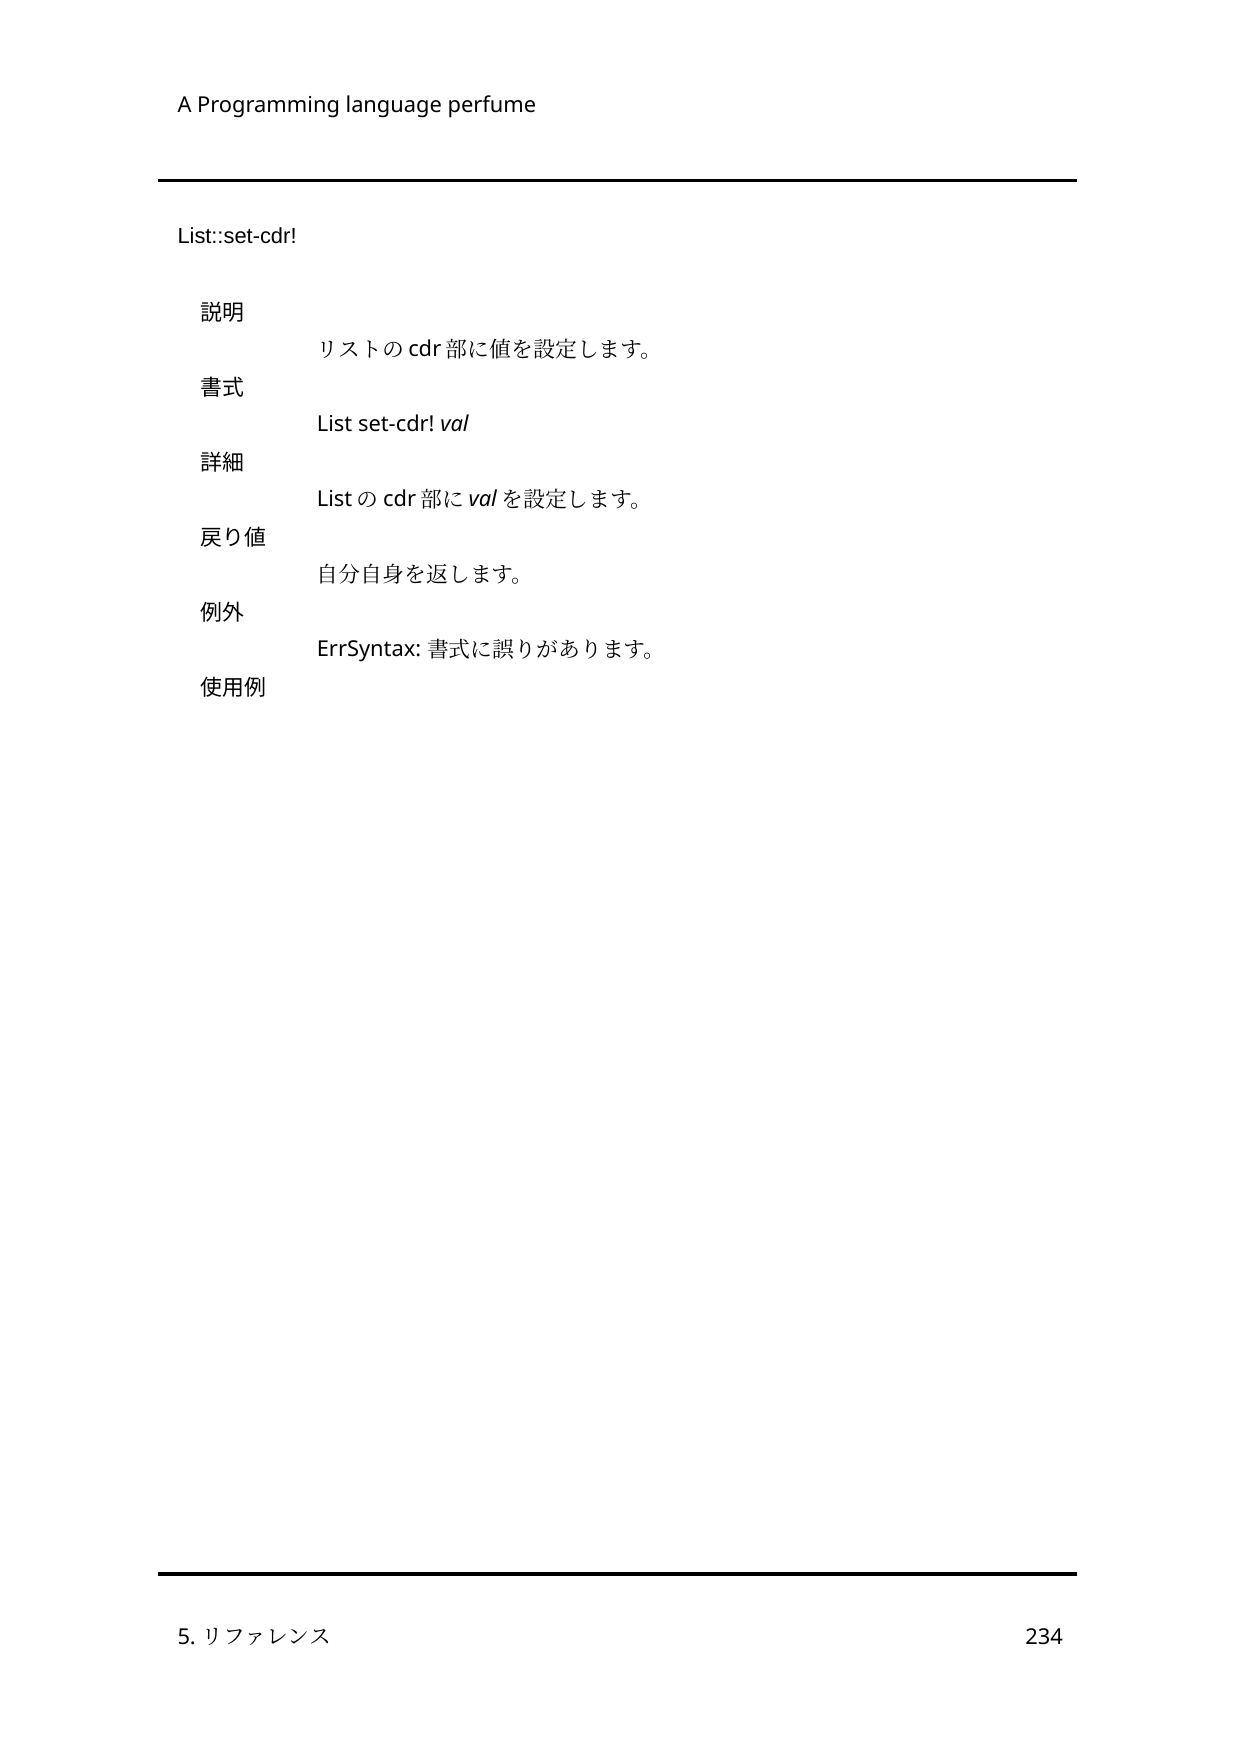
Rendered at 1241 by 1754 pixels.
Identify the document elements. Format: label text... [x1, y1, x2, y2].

table_cell List set-cdr! val [317, 367, 1063, 442]
subtitle List::set-cdr! [177, 217, 1063, 254]
table_cell 詳細 [200, 442, 317, 517]
table_cell [317, 667, 1063, 742]
table_cell 使用例 [200, 667, 317, 742]
table_header リストのcdr部に値を設定します。 [317, 292, 1063, 367]
table_cell 例外 [200, 592, 317, 667]
table_cell 書式 [200, 367, 317, 442]
table_cell 自分自身を返します。 [317, 517, 1063, 592]
table_header 説明 [200, 292, 317, 367]
table_cell 戻り値 [200, 517, 317, 592]
table_cell Listのcdr部にvalを設定します。 [317, 442, 1063, 517]
table_cell ErrSyntax: 書式に誤りがあります。 [317, 592, 1063, 667]
